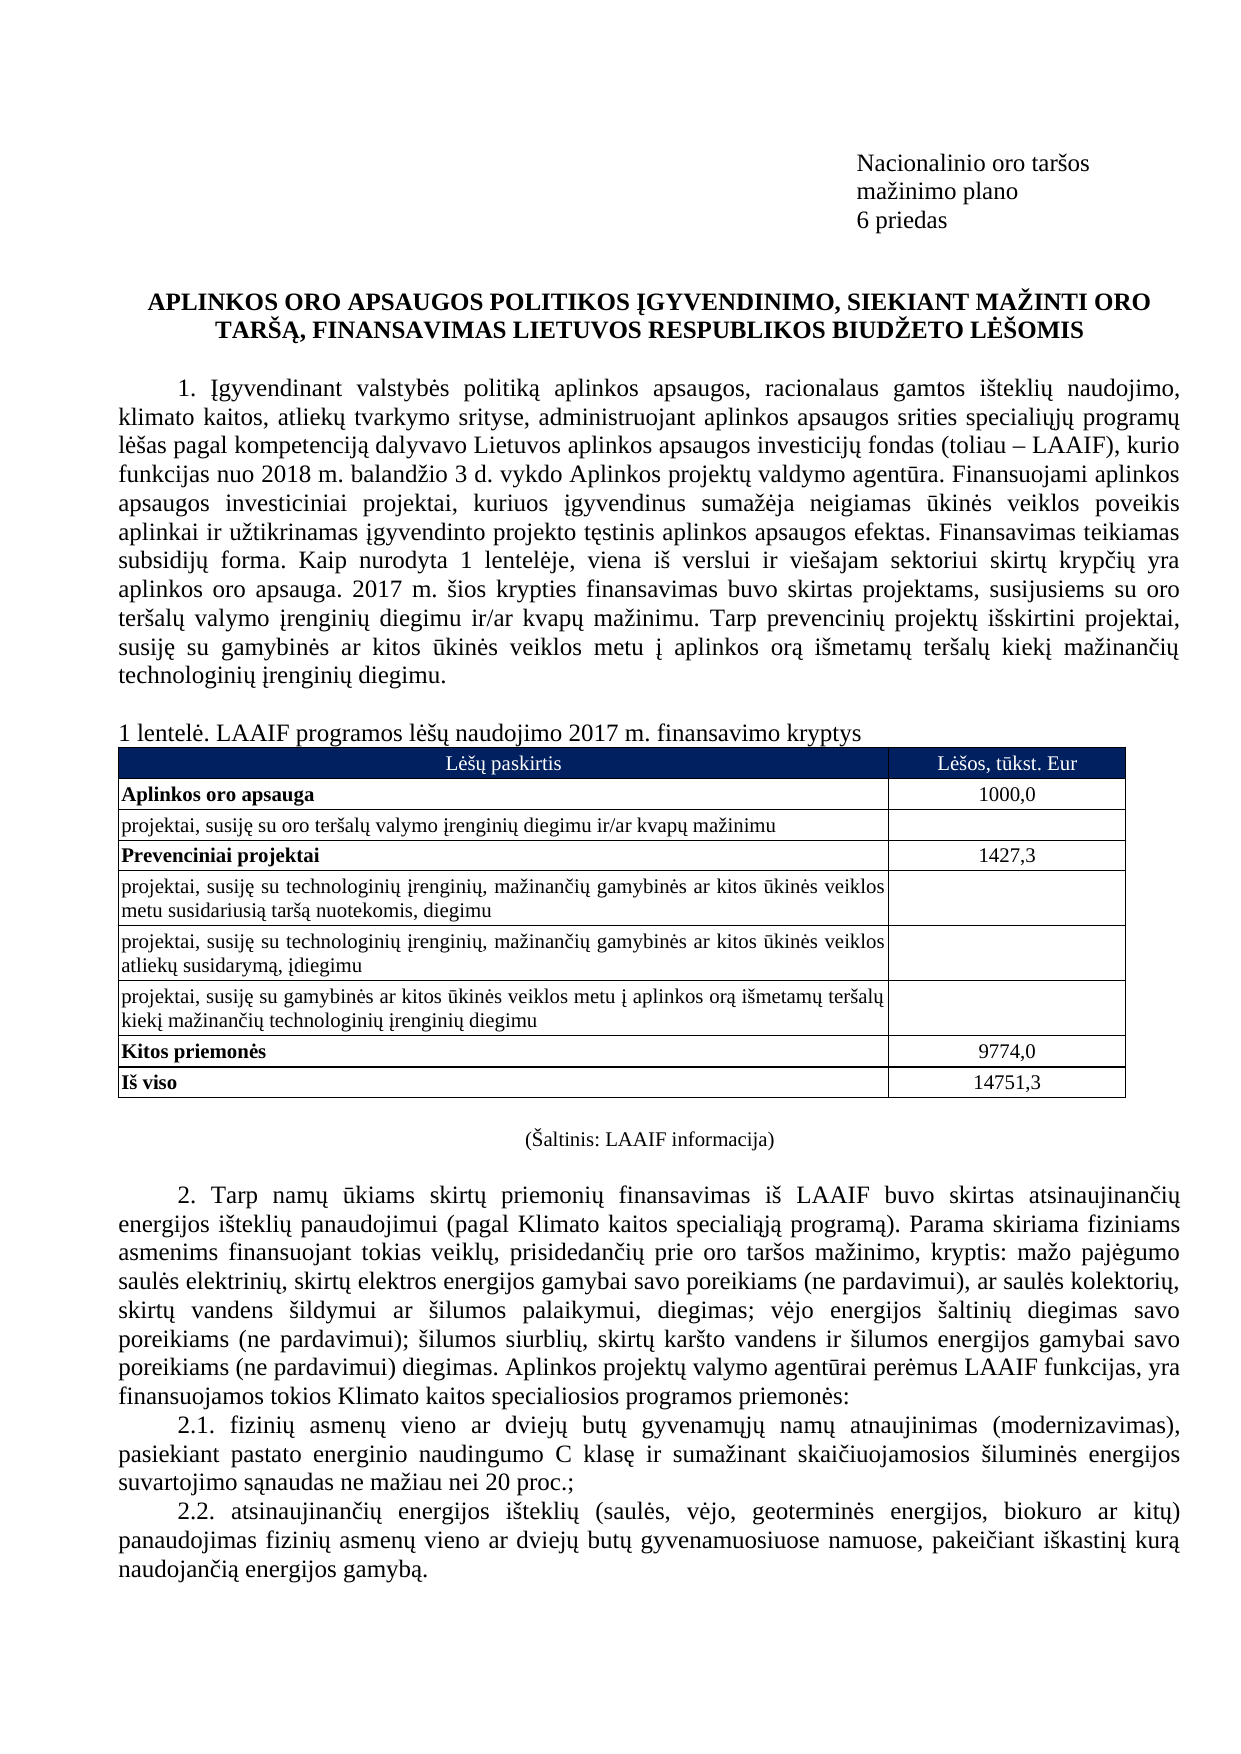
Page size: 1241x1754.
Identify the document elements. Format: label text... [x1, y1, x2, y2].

text 2.2. atsinaujinančių energijos išteklių (saulės, vėjo, geoterminės energijos, biokuro ar kitų) panaudojimas fizinių asmenų vieno ar dviejų butų gyvenamuosiuose namuose, pakeičiant iškastinį kurą naudojančią energijos gamybą. [118, 1496, 1181, 1582]
table_cell projektai, susiję su technologinių įrenginių, mažinančių gamybinės ar kitos ūkinės veiklos metu susidariusią taršą nuotekomis, diegimu [119, 871, 888, 925]
text Nacionalinio oro taršos [856, 148, 1181, 176]
table_cell [889, 871, 1125, 925]
table_cell Prevenciniai projektai [119, 841, 888, 870]
text 2.1. fizinių asmenų vieno ar dviejų butų gyvenamųjų namų atnaujinimas (modernizavimas), pasiekiant pastato energinio naudingumo C klasę ir sumažinant skaičiuojamosios šiluminės energijos suvartojimo sąnaudas ne mažiau nei 20 proc.; [118, 1410, 1181, 1496]
table_cell Iš viso [119, 1068, 888, 1097]
table_cell projektai, susiję su technologinių įrenginių, mažinančių gamybinės ar kitos ūkinės veiklos atliekų susidarymą, įdiegimu [119, 926, 888, 980]
table_cell Kitos priemonės [119, 1036, 888, 1066]
table_cell projektai, susiję su gamybinės ar kitos ūkinės veiklos metu į aplinkos orą išmetamų teršalų kiekį mažinančių technologinių įrenginių diegimu [119, 981, 888, 1035]
text 2. Tarp namų ūkiams skirtų priemonių finansavimas iš LAAIF buvo skirtas atsinaujinančių energijos išteklių panaudojimui (pagal Klimato kaitos specialiąją programą). Parama skiriama fiziniams asmenims finansuojant tokias veiklų, prisidedančių prie oro taršos mažinimo, kryptis: mažo pajėgumo saulės elektrinių, skirtų elektros energijos gamybai savo poreikiams (ne pardavimui), ar saulės kolektorių, skirtų vandens šildymui ar šilumos palaikymui, diegimas; vėjo energijos šaltinių diegimas savo poreikiams (ne pardavimui); šilumos siurblių, skirtų karšto vandens ir šilumos energijos gamybai savo poreikiams (ne pardavimui) diegimas. Aplinkos projektų valymo agentūrai perėmus LAAIF funkcijas, yra finansuojamos tokios Klimato kaitos specialiosios programos priemonės: [118, 1180, 1181, 1410]
table_cell 1000,0 [889, 779, 1125, 808]
text 1 lentelė. LAAIF programos lėšų naudojimo 2017 m. finansavimo kryptys [118, 718, 1181, 747]
subtitle APLINKOS ORO APSAUGOS POLITIKOS ĮGYVENDINIMO, SIEKIANT MAŽINTI ORO TARŠĄ, FINANSAVIMAS LIETUVOS RESPUBLIKOS BIUDŽETO LĖŠOMIS [118, 287, 1181, 344]
text (Šaltinis: LAAIF informacija) [118, 1127, 1181, 1151]
table_cell [889, 981, 1125, 1035]
table_cell 14751,3 [889, 1068, 1125, 1097]
table_cell projektai, susiję su oro teršalų valymo įrenginių diegimu ir/ar kvapų mažinimu [119, 810, 888, 839]
table_cell 9774,0 [889, 1036, 1125, 1066]
table_cell 1427,3 [889, 841, 1125, 870]
text mažinimo plano [856, 176, 1181, 205]
table_cell [889, 926, 1125, 980]
text 1. Įgyvendinant valstybės politiką aplinkos apsaugos, racionalaus gamtos išteklių naudojimo, klimato kaitos, atliekų tvarkymo srityse, administruojant aplinkos apsaugos srities specialiųjų programų lėšas pagal kompetenciją dalyvavo Lietuvos aplinkos apsaugos investicijų fondas (toliau – LAAIF), kurio funkcijas nuo 2018 m. balandžio 3 d. vykdo Aplinkos projektų valdymo agentūra. Finansuojami aplinkos apsaugos investiciniai projektai, kuriuos įgyvendinus sumažėja neigiamas ūkinės veiklos poveikis aplinkai ir užtikrinamas įgyvendinto projekto tęstinis aplinkos apsaugos efektas. Finansavimas teikiamas subsidijų forma. Kaip nurodyta 1 lentelėje, viena iš verslui ir viešajam sektoriui skirtų krypčių yra aplinkos oro apsauga. 2017 m. šios krypties finansavimas buvo skirtas projektams, susijusiems su oro teršalų valymo įrenginių diegimu ir/ar kvapų mažinimu. Tarp prevencinių projektų išskirtini projektai, susiję su gamybinės ar kitos ūkinės veiklos metu į aplinkos orą išmetamų teršalų kiekį mažinančių technologinių įrenginių diegimu. [118, 373, 1181, 689]
table_header Lėšų paskirtis [119, 748, 888, 778]
table_header Lėšos, tūkst. Eur [889, 748, 1125, 778]
table_cell [889, 810, 1125, 839]
table_cell Aplinkos oro apsauga [119, 779, 888, 808]
text 6 priedas [856, 205, 1181, 234]
